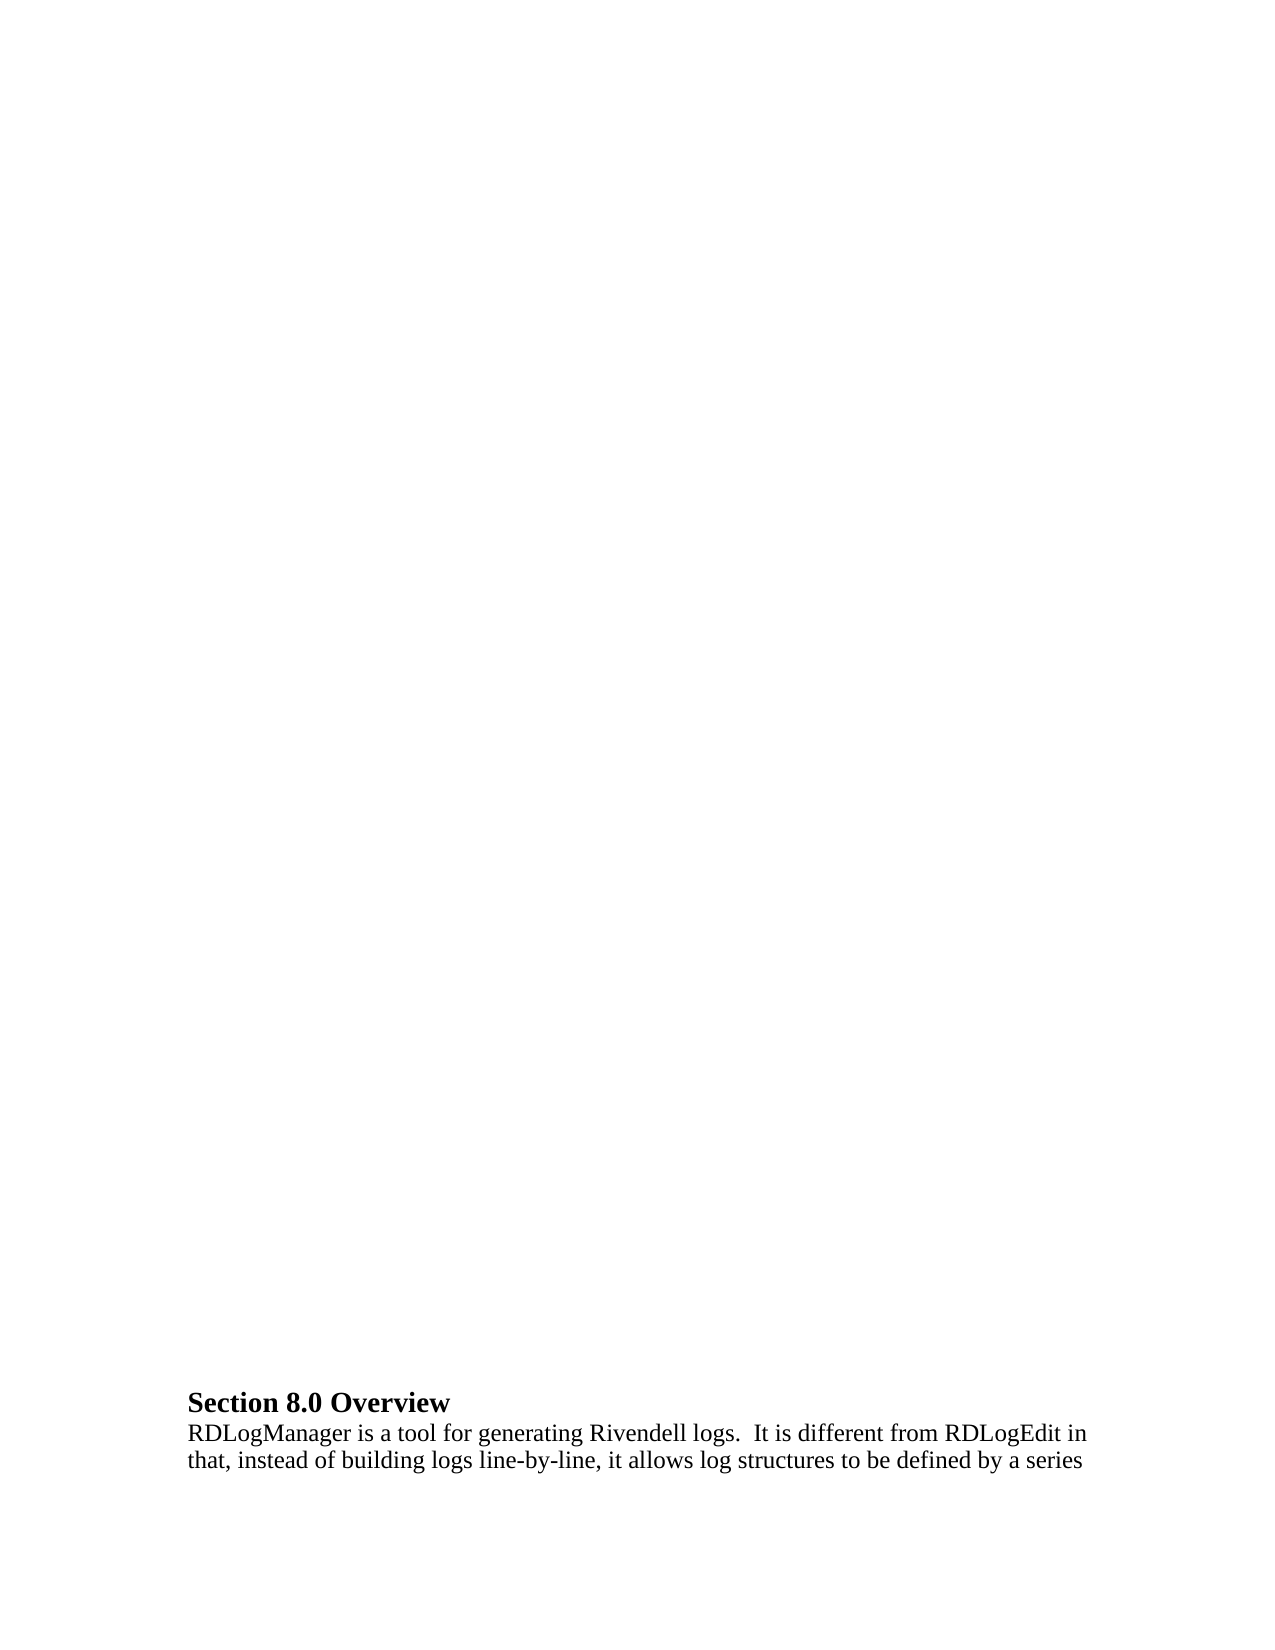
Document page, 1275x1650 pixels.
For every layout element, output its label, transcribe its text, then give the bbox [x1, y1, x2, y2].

text Section 8.0 Overview [187, 1386, 1087, 1419]
text RDLogManager is a tool for generating Rivendell logs. It is different from RDLogEdit in that, instead of building logs line-by-line, it allows log structures to be defined by a series [187, 1419, 1087, 1474]
